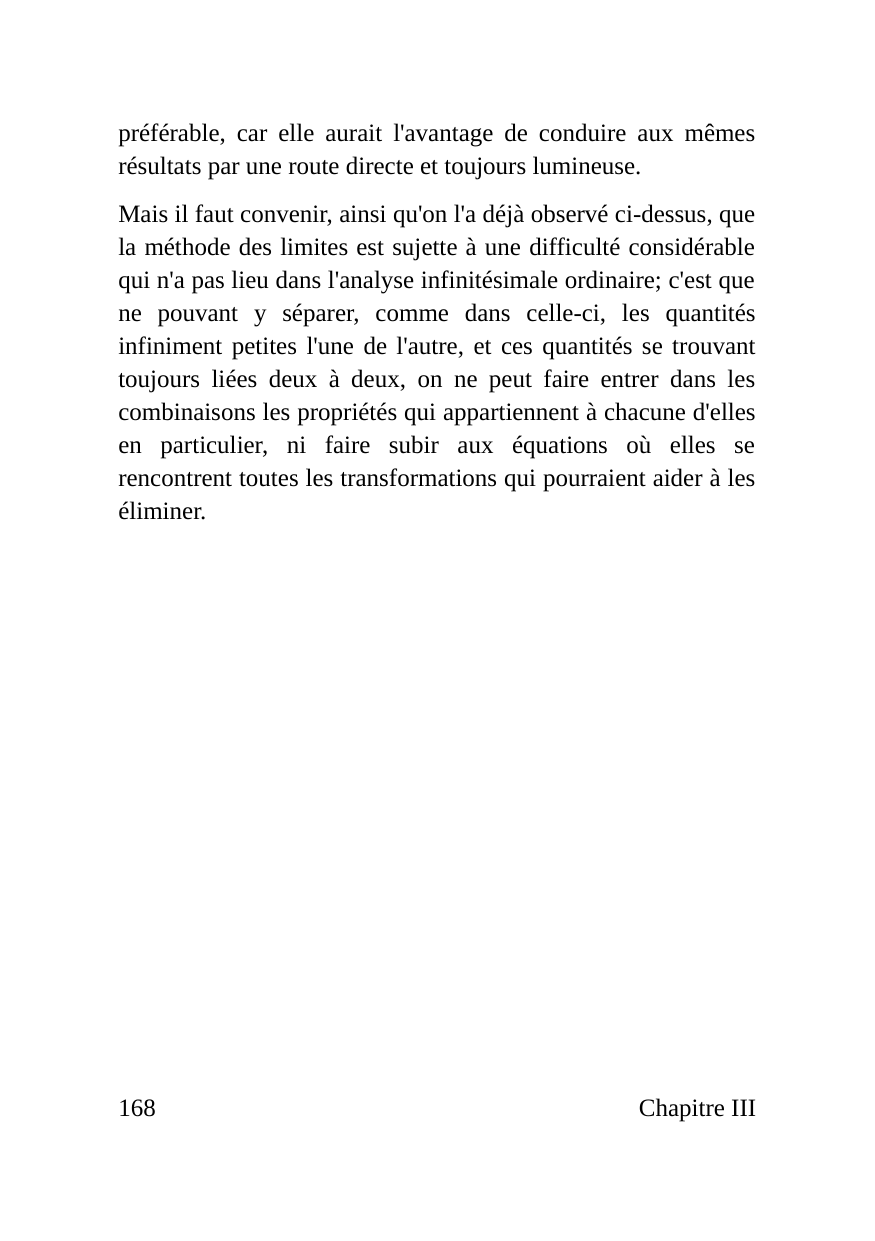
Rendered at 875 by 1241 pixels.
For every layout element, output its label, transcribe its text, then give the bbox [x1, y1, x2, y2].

text préférable, car elle aurait l'avantage de conduire aux mêmes résultats par une route directe et toujours lumineuse. [118, 118, 756, 180]
text Mais il faut convenir, ainsi qu'on l'a déjà observé ci-dessus, que la méthode des limites est sujette à une difficulté considérable qui n'a pas lieu dans l'analyse infinitésimale ordinaire; c'est que ne pouvant y séparer, comme dans celle-ci, les quantités infiniment petites l'une de l'autre, et ces quantités se trouvant toujours liées deux à deux, on ne peut faire entrer dans les combinaisons les propriétés qui appartiennent à chacune d'elles en particulier, ni faire subir aux équations où elles se rencontrent toutes les transformations qui pourraient aider à les éliminer. [118, 199, 756, 525]
